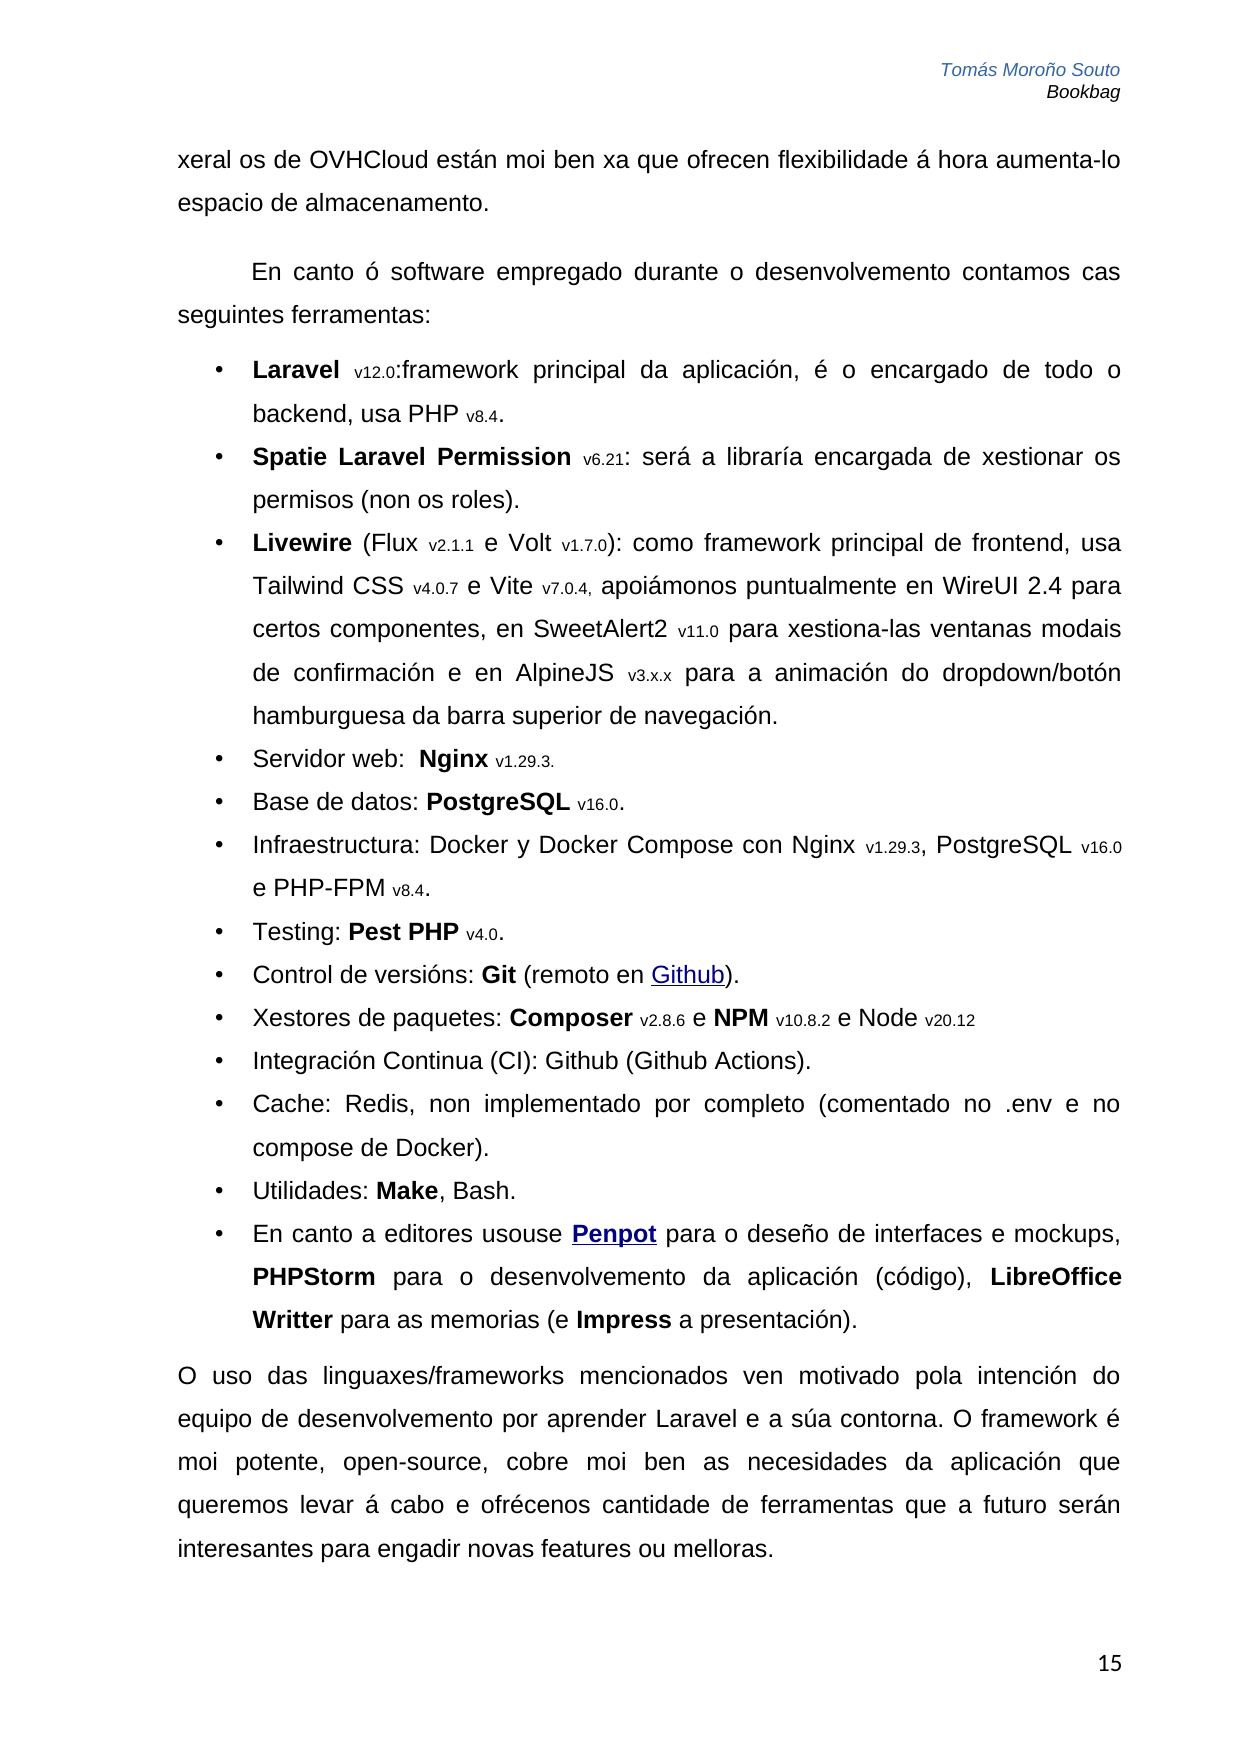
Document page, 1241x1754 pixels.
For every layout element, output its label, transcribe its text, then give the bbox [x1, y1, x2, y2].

list Livewire (Flux v2.1.1 e Volt v1.7.0): como framework principal de frontend, usa Tailwind CSS v4.0.7 e Vite v7.0.4, apoiámonos puntualmente en WireUI 2.4 para certos componentes, en SweetAlert2 v11.0 para xestiona-las ventanas modais de confirmación e en AlpineJS v3.x.x para a animación do dropdown/botón hamburguesa da barra superior de navegación. [215, 528, 1122, 729]
list Laravel v12.0:framework principal da aplicación, é o encargado de todo o backend, usa PHP v8.4. [215, 355, 1122, 427]
list Xestores de paquetes: Composer v2.8.6 e NPM v10.8.2 e Node v20.12 [215, 1003, 1122, 1032]
list Utilidades: Make, Bash. [215, 1176, 1122, 1205]
list Base de datos: PostgreSQL v16.0. [215, 787, 1122, 816]
list Infraestructura: Docker y Docker Compose con Nginx v1.29.3, PostgreSQL v16.0 e PHP-FPM v8.4. [215, 830, 1122, 902]
list Integración Continua (CI): Github (Github Actions). [215, 1046, 1122, 1075]
list En canto a editores usouse Penpot para o deseño de interfaces e mockups, PHPStorm para o desenvolvemento da aplicación (código), LibreOffice Writter para as memorias (e Impress a presentación). [215, 1219, 1122, 1334]
list Testing: Pest PHP v4.0. [215, 917, 1122, 945]
list Spatie Laravel Permission v6.21: será a libraría encargada de xestionar os permisos (non os roles). [215, 442, 1122, 514]
list Servidor web: Nginx v1.29.3. [215, 744, 1122, 773]
list Control de versións: Git (remoto en Github). [215, 960, 1122, 989]
text O uso das linguaxes/frameworks mencionados ven motivado pola intención do equipo de desenvolvemento por aprender Laravel e a súa contorna. O framework é moi potente, open-source, cobre moi ben as necesidades da aplicación que queremos levar á cabo e ofrécenos cantidade de ferramentas que a futuro serán interesantes para engadir novas features ou melloras. [177, 1361, 1122, 1562]
text xeral os de OVHCloud están moi ben xa que ofrecen flexibilidade á hora aumenta-lo espacio de almacenamento. [177, 145, 1122, 217]
list Cache: Redis, non implementado por completo (comentado no .env e no compose de Docker). [215, 1089, 1122, 1161]
text En canto ó software empregado durante o desenvolvemento contamos cas seguintes ferramentas: [177, 257, 1122, 328]
